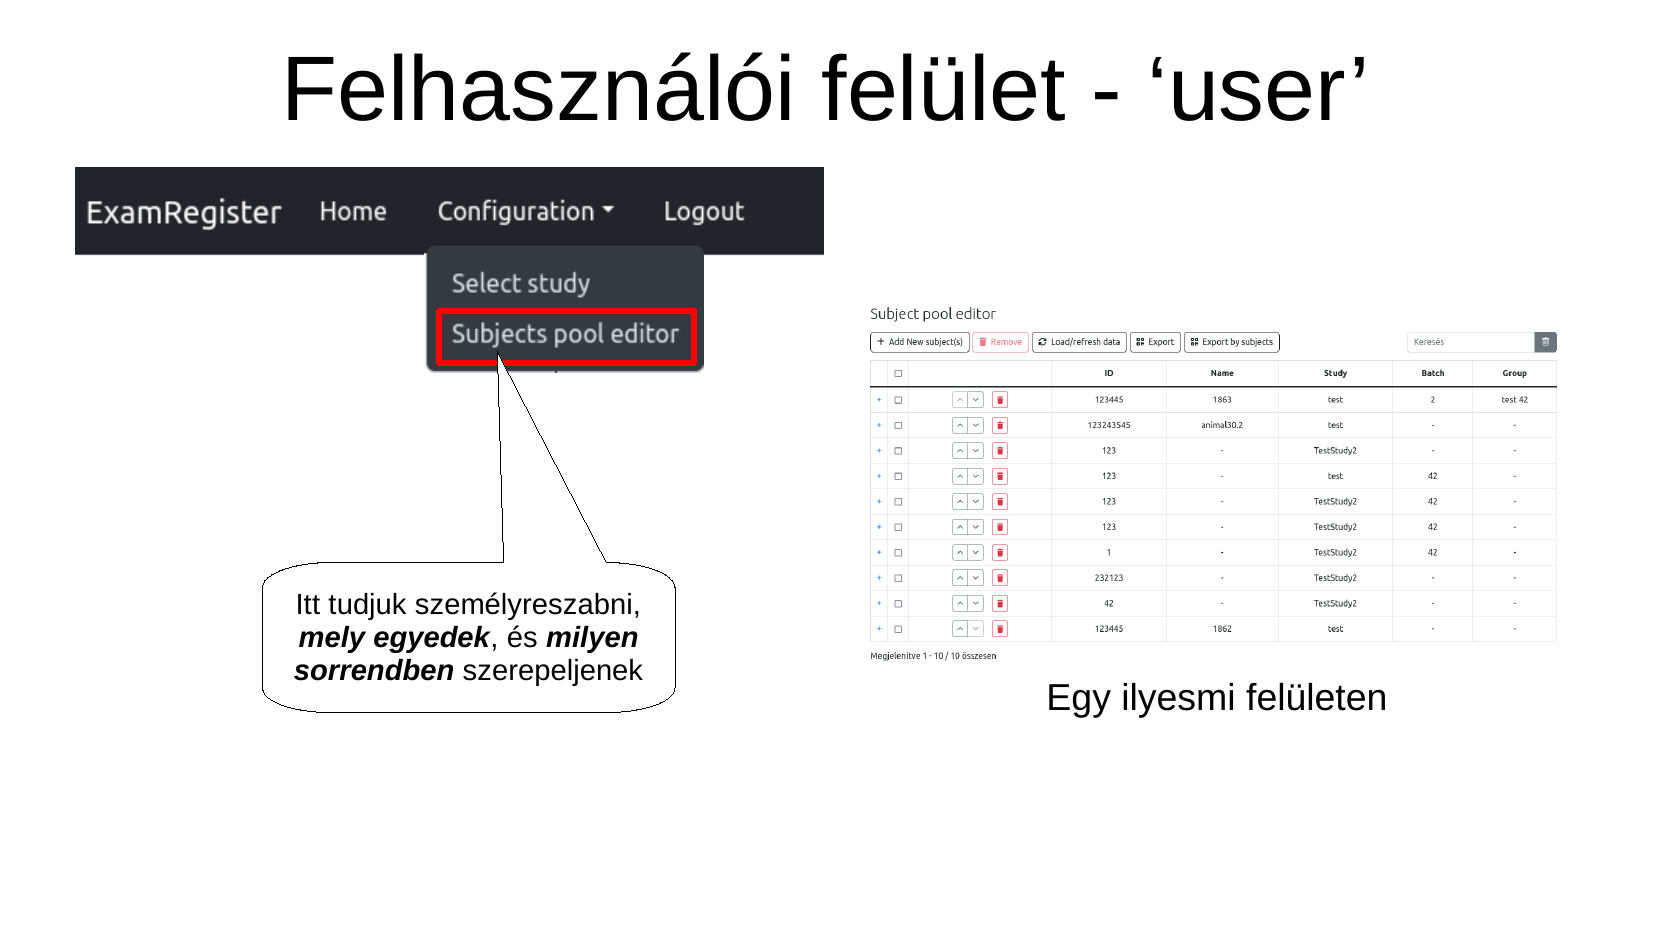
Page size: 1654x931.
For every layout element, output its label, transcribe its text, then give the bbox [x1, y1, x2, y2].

picture [862, 299, 1572, 676]
title Felhasználói felület - ‘user’ [82, 37, 1571, 193]
picture [75, 167, 824, 373]
text_box Itt tudjuk személyreszabni, mely egyedek, és milyen sorrendben szerepeljenek [262, 351, 676, 713]
picture [442, 314, 691, 360]
